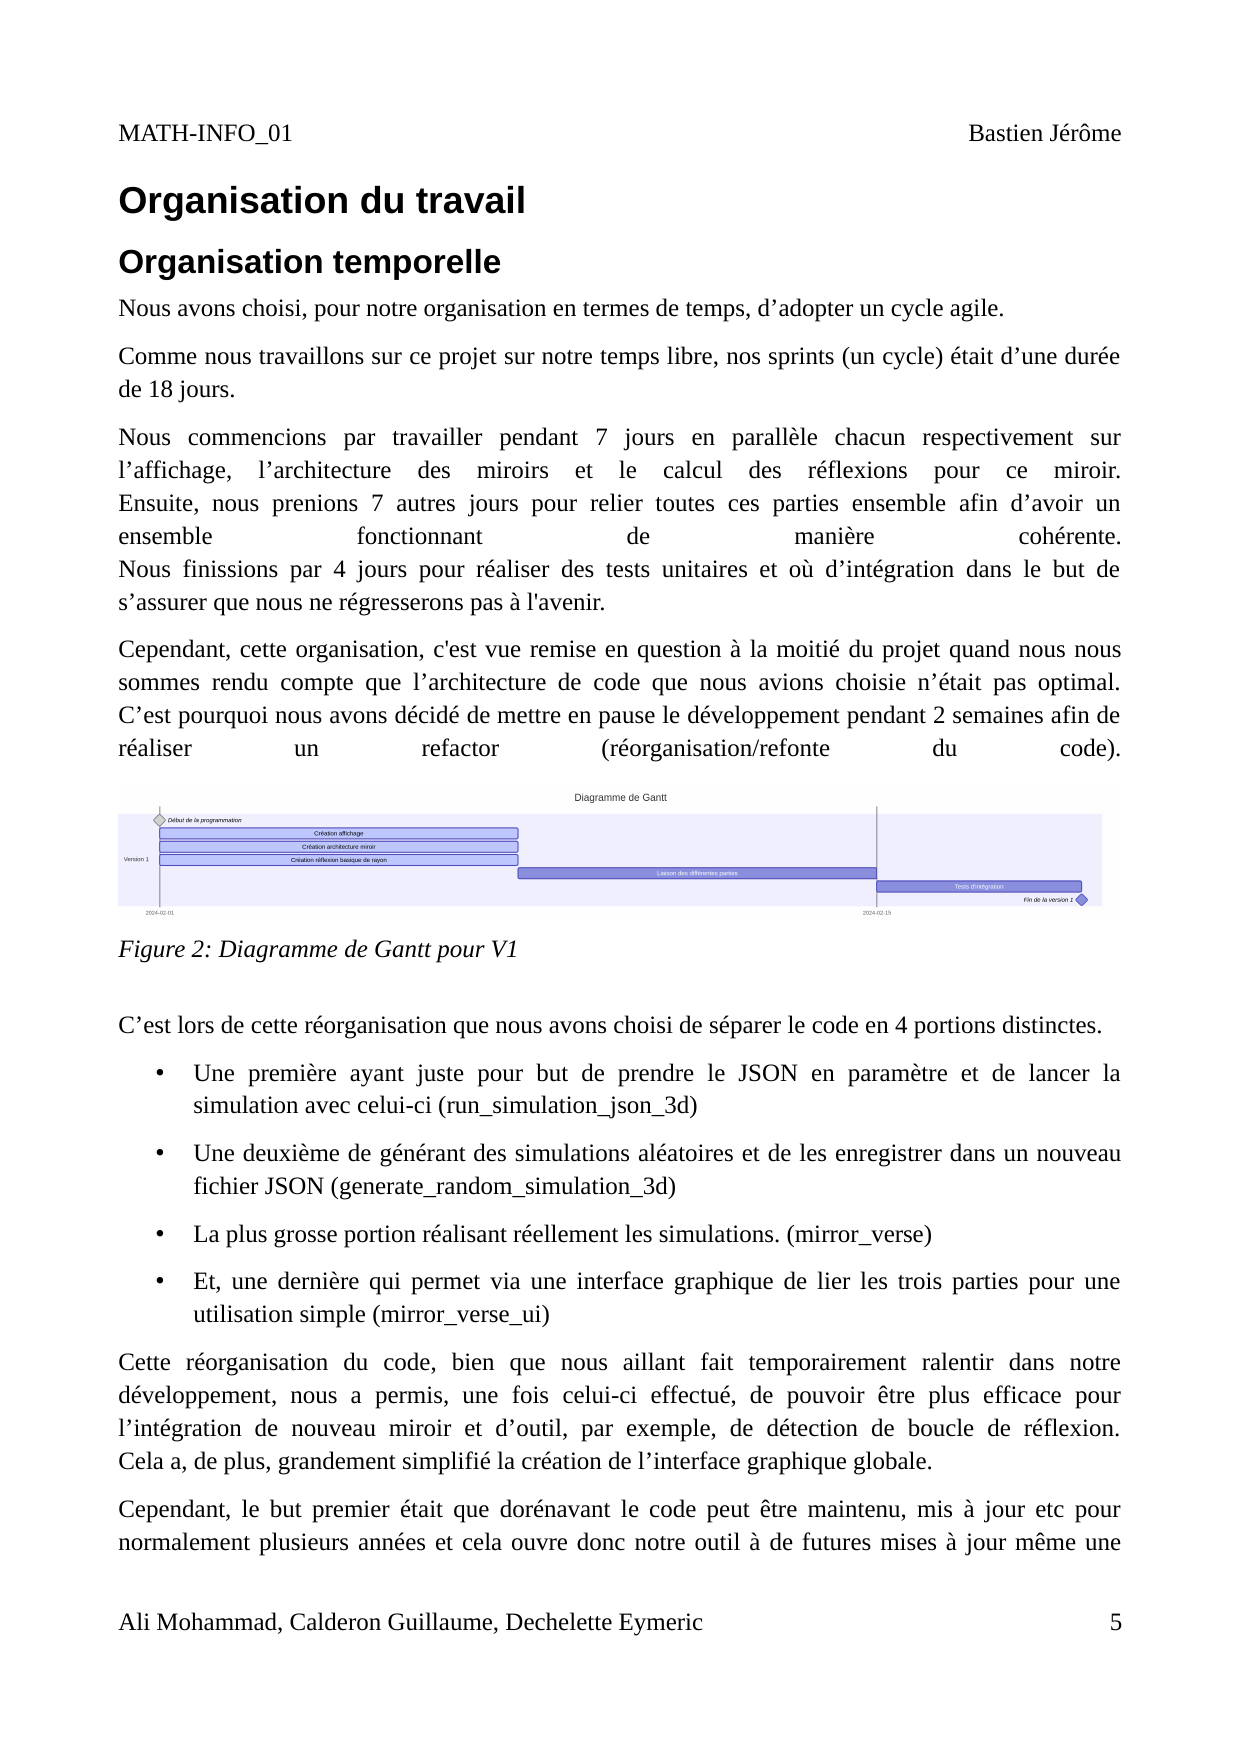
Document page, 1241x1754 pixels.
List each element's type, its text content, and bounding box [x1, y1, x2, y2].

list La plus grosse portion réalisant réellement les simulations. (mirror_verse) [156, 1219, 1122, 1248]
list Et, une dernière qui permet via une interface graphique de lier les trois parties pour une utilisation simple (mirror_verse_ui) [156, 1266, 1122, 1328]
text Comme nous travaillons sur ce projet sur notre temps libre, nos sprints (un cycle) était d’une durée de 18 jours. [118, 341, 1122, 403]
text Cependant, cette organisation, c'est vue remise en question à la moitié du projet quand nous nous sommes rendu compte que l’architecture de code que nous avions choisie n’était pas optimal. C’est pourquoi nous avons décidé de mettre en pause le développement pendant 2 semaines afin de réaliser un refactor (réorganisation/refonte du code). [118, 634, 1122, 773]
text [118, 785, 1122, 840]
text C’est lors de cette réorganisation que nous avons choisi de séparer le code en 4 portions distinctes. [118, 1010, 1122, 1039]
subtitle Organisation temporelle [118, 242, 1122, 281]
text Cependant, le but premier était que dorénavant le code peut être maintenu, mis à jour etc pour normalement plusieurs années et cela ouvre donc notre outil à de futures mises à jour même une [118, 1494, 1122, 1556]
text Nous avons choisi, pour notre organisation en termes de temps, d’adopter un cycle agile. [118, 293, 1122, 322]
subtitle Organisation du travail [118, 178, 1122, 222]
list Une première ayant juste pour but de prendre le JSON en paramètre et de lancer la simulation avec celui-ci (run_simulation_json_3d) [156, 1058, 1122, 1119]
text Nous commencions par travailler pendant 7 jours en parallèle chacun respectivement sur l’affichage, l’architecture des miroirs et le calcul des réflexions pour ce miroir. Ensuite, nous prenions 7 autres jours pour relier toutes ces parties ensemble afin d’avoir un ensemble fonctionnant de manière cohérente. Nous finissions par 4 jours pour réaliser des tests unitaires et où d’intégration dans le but de s’assurer que nous ne régresserons pas à l'avenir. [118, 422, 1122, 616]
text Figure 2: Diagramme de Gantt pour V1 [118, 863, 1122, 962]
picture [118, 840, 1123, 863]
text [118, 773, 1122, 785]
list Une deuxième de générant des simulations aléatoires et de les enregistrer dans un nouveau fichier JSON (generate_random_simulation_3d) [156, 1138, 1122, 1200]
text [118, 962, 1122, 991]
text Cette réorganisation du code, bien que nous aillant fait temporairement ralentir dans notre développement, nous a permis, une fois celui-ci effectué, de pouvoir être plus efficace pour l’intégration de nouveau miroir et d’outil, par exemple, de détection de boucle de réflexion. Cela a, de plus, grandement simplifié la création de l’interface graphique globale. [118, 1347, 1122, 1475]
